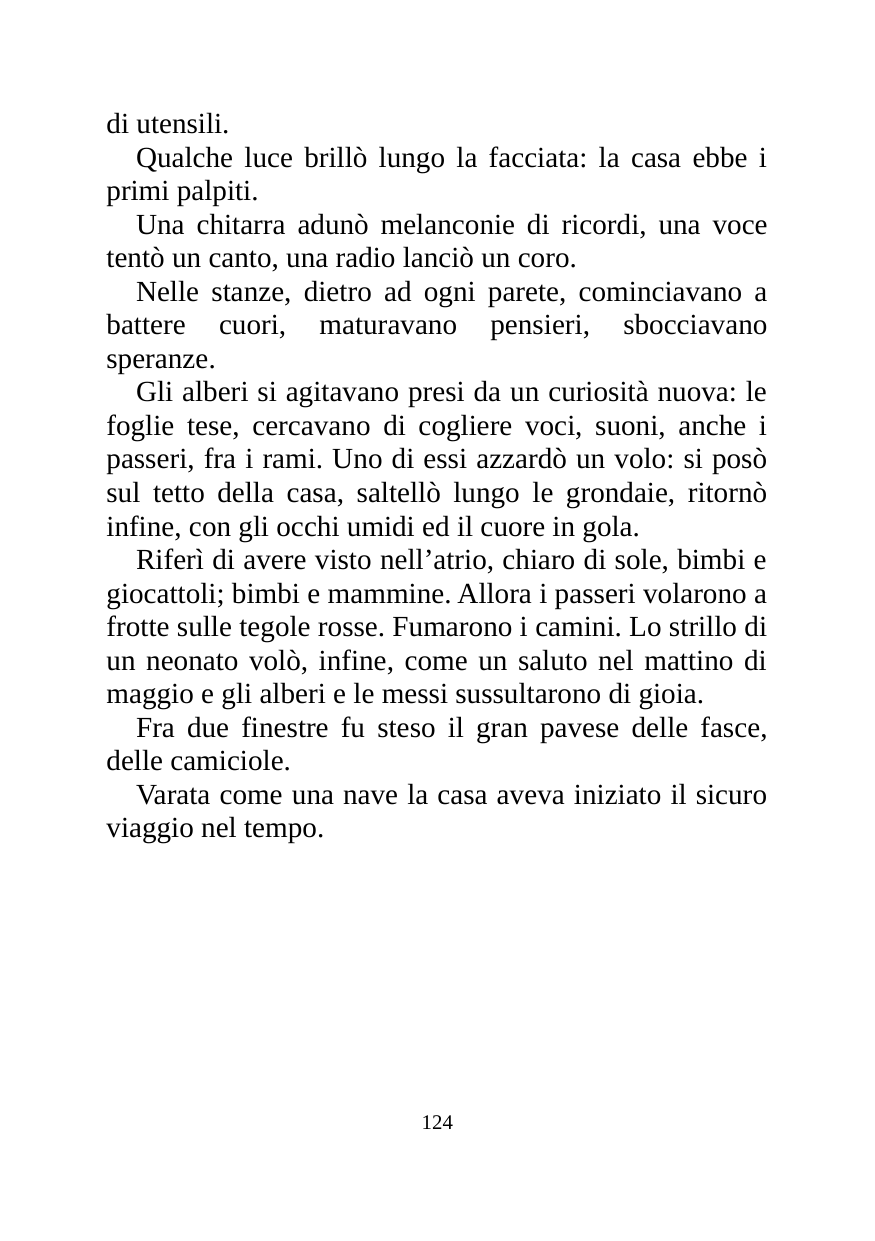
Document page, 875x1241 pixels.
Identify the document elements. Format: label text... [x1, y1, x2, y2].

text Varata come una nave la casa aveva iniziato il sicuro viaggio nel tempo. [106, 777, 768, 844]
text Riferì di avere visto nell’atrio, chiaro di sole, bimbi e giocattoli; bimbi e mammine. Allora i passeri volarono a frotte sulle tegole rosse. Fumarono i camini. Lo strillo di un neonato volò, infine, come un saluto nel mattino di maggio e gli alberi e le messi sussultarono di gioia. [106, 542, 768, 710]
text Nelle stanze, dietro ad ogni parete, cominciavano a battere cuori, maturavano pensieri, sbocciavano speranze. [106, 274, 768, 374]
text Fra due finestre fu steso il gran pavese delle fasce, delle camiciole. [106, 710, 768, 777]
text Gli alberi si agitavano presi da un curiosità nuova: le foglie tese, cercavano di cogliere voci, suoni, anche i passeri, fra i rami. Uno di essi azzardò un volo: si posò sul tetto della casa, saltellò lungo le grondaie, ritornò infine, con gli occhi umidi ed il cuore in gola. [106, 374, 768, 542]
text Qualche luce brillò lungo la facciata: la casa ebbe i primi palpiti. [106, 140, 768, 207]
text di utensili. [106, 106, 768, 140]
text Una chitarra adunò melanconie di ricordi, una voce tentò un canto, una radio lanciò un coro. [106, 207, 768, 274]
